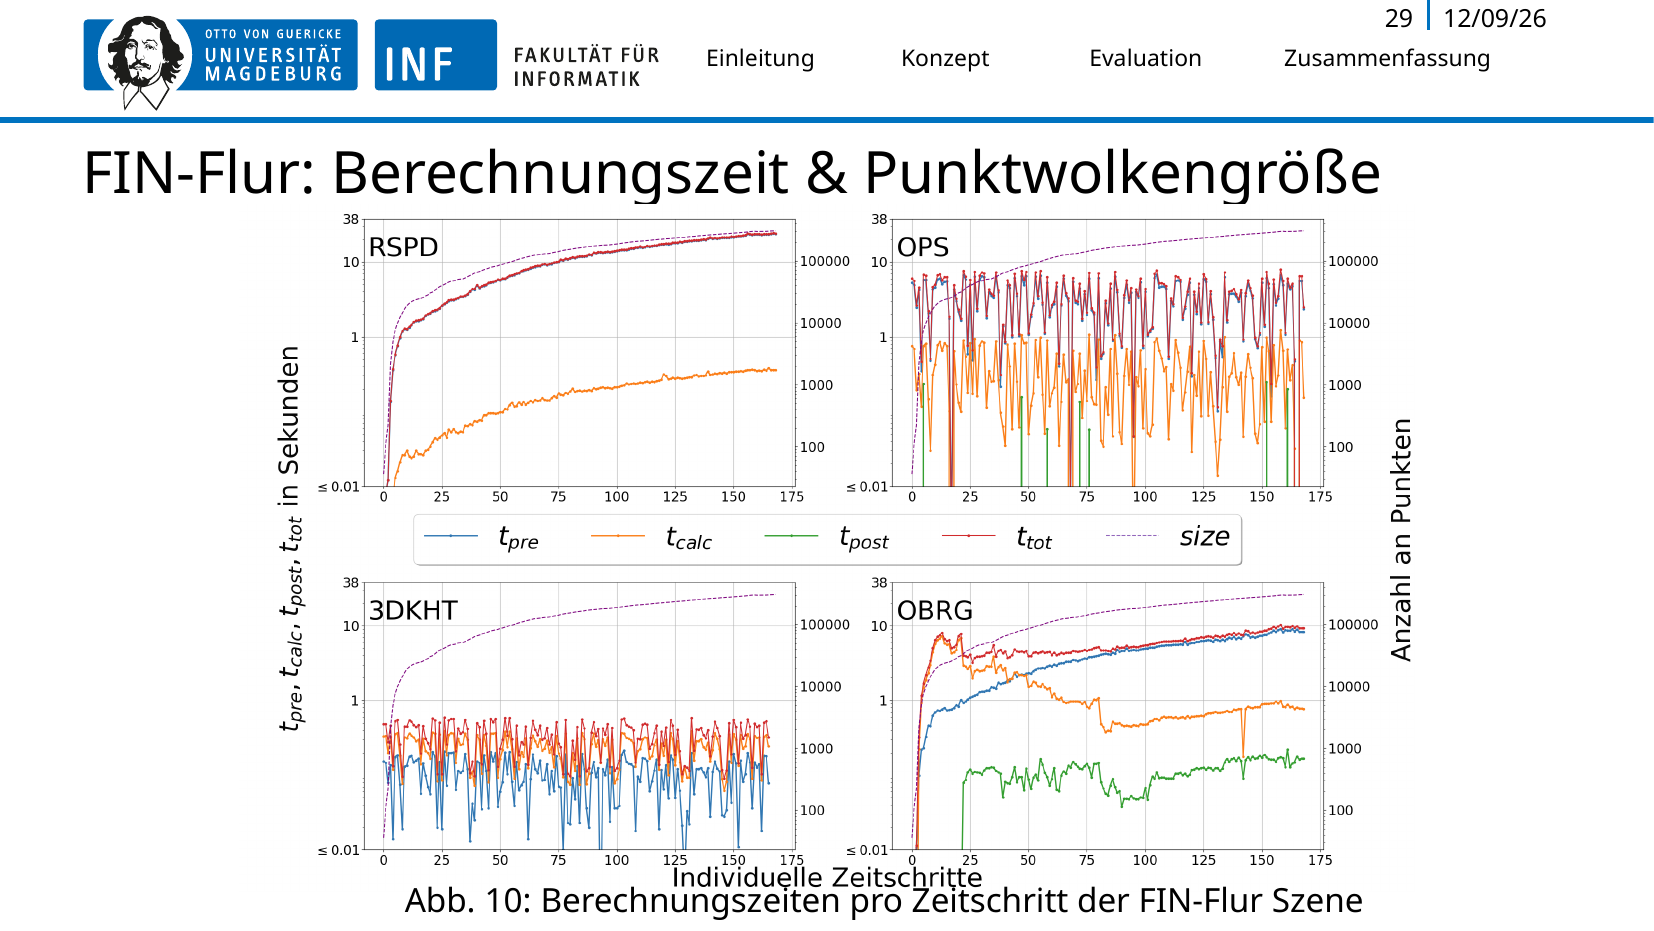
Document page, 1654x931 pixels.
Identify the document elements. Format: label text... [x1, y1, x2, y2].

text_box Abb. 10: Berechnungszeiten pro Zeitschritt der FIN-Flur Szene [255, 870, 1516, 929]
title FIN-Flur: Berechnungszeit & Punktwolkengröße [82, 131, 1571, 211]
picture [239, 204, 1415, 892]
